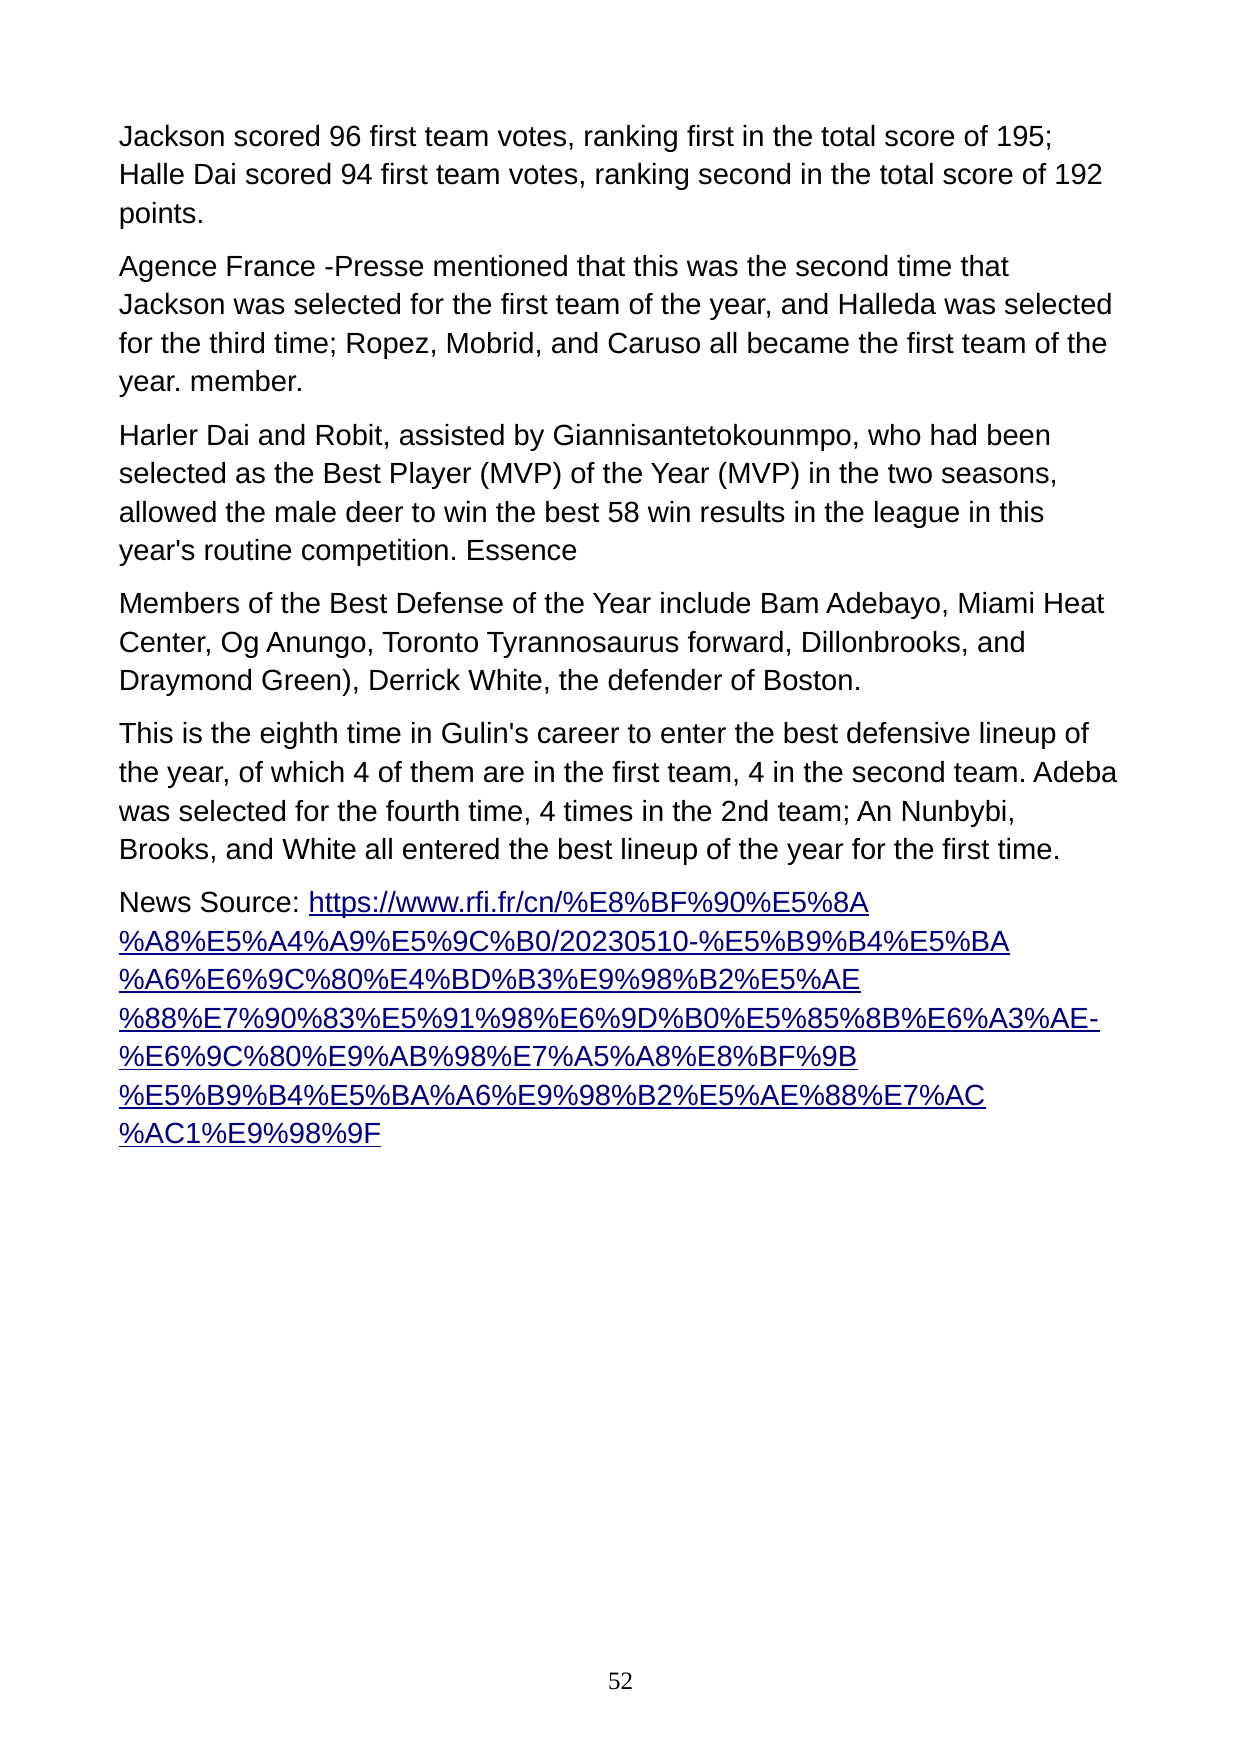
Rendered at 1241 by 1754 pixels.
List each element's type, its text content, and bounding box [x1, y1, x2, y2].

text News Source: https://www.rfi.fr/cn/%E8%BF%90%E5%8A%A8%E5%A4%A9%E5%9C%B0/20230510-%E5%B9%B4%E5%BA%A6%E6%9C%80%E4%BD%B3%E9%98%B2%E5%AE%88%E7%90%83%E5%91%98%E6%9D%B0%E5%85%8B%E6%A3%AE-%E6%9C%80%E9%AB%98%E7%A5%A8%E8%BF%9B%E5%B9%B4%E5%BA%A6%E9%98%B2%E5%AE%88%E7%AC%AC1%E9%98%9F [118, 885, 1122, 1150]
text Agence France -Presse mentioned that this was the second time that Jackson was selected for the first team of the year, and Halleda was selected for the third time; Ropez, Mobrid, and Caruso all became the first team of the year. member. [118, 249, 1122, 398]
text Harler Dai and Robit, assisted by Giannisantetokounmpo, who had been selected as the Best Player (MVP) of the Year (MVP) in the two seasons, allowed the male deer to win the best 58 win results in the league in this year's routine competition. Essence [118, 417, 1122, 567]
text This is the eighth time in Gulin's career to enter the best defensive lineup of the year, of which 4 of them are in the first team, 4 in the second team. Adeba was selected for the fourth time, 4 times in the 2nd team; An Nunbybi, Brooks, and White all entered the best lineup of the year for the first time. [118, 716, 1122, 866]
text Members of the Best Defense of the Year include Bam Adebayo, Miami Heat Center, Og Anungo, Toronto Tyrannosaurus forward, Dillonbrooks, and Draymond Green), Derrick White, the defender of Boston. [118, 586, 1122, 697]
text Jackson scored 96 first team votes, ranking first in the total score of 195; Halle Dai scored 94 first team votes, ranking second in the total score of 192 points. [118, 118, 1122, 229]
